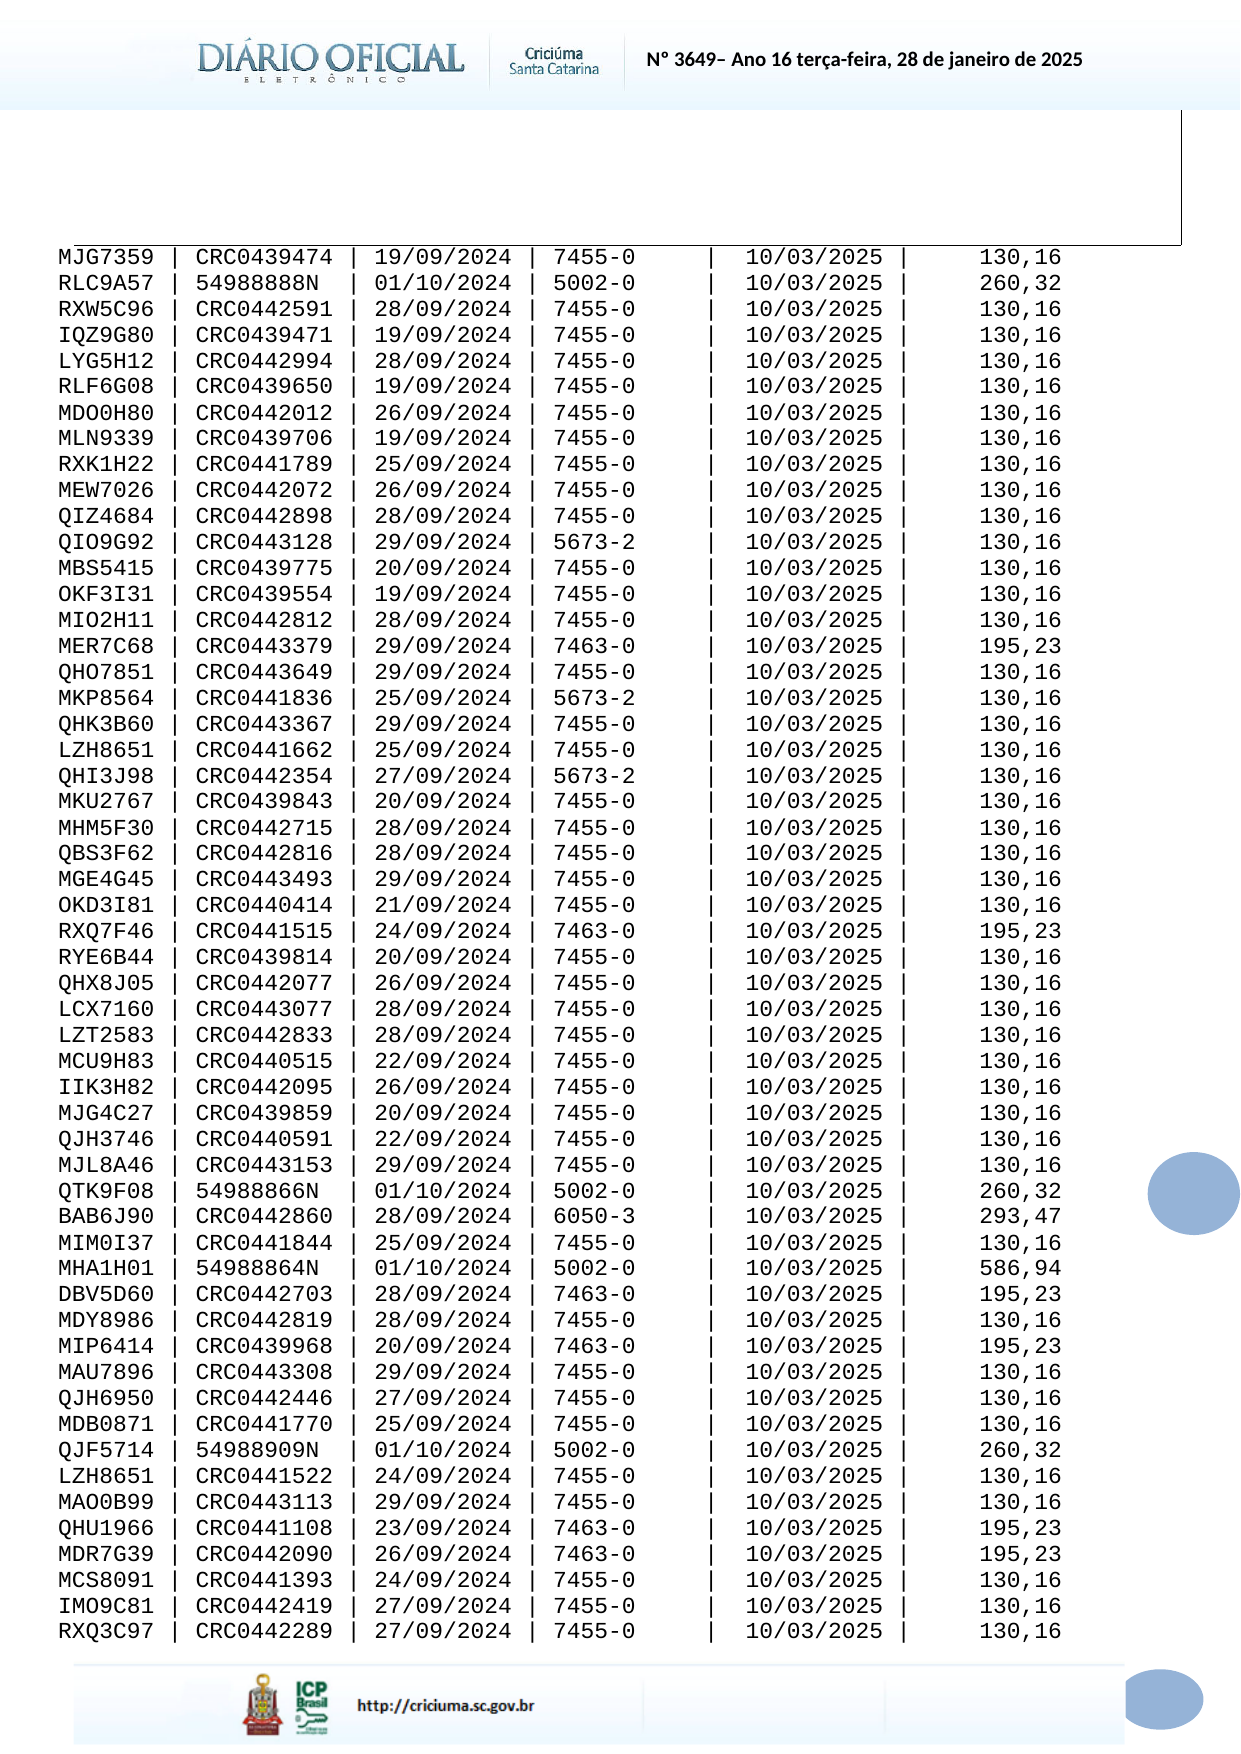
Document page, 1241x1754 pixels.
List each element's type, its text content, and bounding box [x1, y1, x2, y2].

text LYG5H12 | CRC0442994 | 28/09/2024 | 7455-0 | 10/03/2025 | 130,16 [44, 349, 1181, 375]
text MER7C68 | CRC0443379 | 29/09/2024 | 7463-0 | 10/03/2025 | 195,23 [44, 634, 1181, 660]
text MJL8A46 | CRC0443153 | 29/09/2024 | 7455-0 | 10/03/2025 | 130,16 [44, 1153, 1180, 1179]
text MAU7896 | CRC0443308 | 29/09/2024 | 7455-0 | 10/03/2025 | 130,16 [44, 1361, 1181, 1386]
text RXW5C96 | CRC0442591 | 28/09/2024 | 7455-0 | 10/03/2025 | 130,16 [44, 297, 1181, 323]
text IQZ9G80 | CRC0439471 | 19/09/2024 | 7455-0 | 10/03/2025 | 130,16 [44, 323, 1181, 349]
text MHM5F30 | CRC0442715 | 28/09/2024 | 7455-0 | 10/03/2025 | 130,16 [44, 816, 1181, 842]
text MGE4G45 | CRC0443493 | 29/09/2024 | 7455-0 | 10/03/2025 | 130,16 [44, 868, 1181, 894]
text OKD3I81 | CRC0440414 | 21/09/2024 | 7455-0 | 10/03/2025 | 130,16 [44, 894, 1181, 919]
text RXK1H22 | CRC0441789 | 25/09/2024 | 7455-0 | 10/03/2025 | 130,16 [44, 453, 1181, 479]
text QHK3B60 | CRC0443367 | 29/09/2024 | 7455-0 | 10/03/2025 | 130,16 [44, 712, 1181, 738]
text MCS8091 | CRC0441393 | 24/09/2024 | 7455-0 | 10/03/2025 | 130,16 [44, 1568, 1181, 1594]
text MJG7359 | CRC0439474 | 19/09/2024 | 7455-0 | 10/03/2025 | 130,16 [44, 245, 1181, 271]
text RLC9A57 | 54988888N | 01/10/2024 | 5002-0 | 10/03/2025 | 260,32 [44, 271, 1181, 297]
text MIO2H11 | CRC0442812 | 28/09/2024 | 7455-0 | 10/03/2025 | 130,16 [44, 608, 1181, 634]
text BAB6J90 | CRC0442860 | 28/09/2024 | 6050-3 | 10/03/2025 | 293,47 [44, 1205, 1171, 1231]
text QIO9G92 | CRC0443128 | 29/09/2024 | 5673-2 | 10/03/2025 | 130,16 [44, 531, 1181, 556]
text RYE6B44 | CRC0439814 | 20/09/2024 | 7455-0 | 10/03/2025 | 130,16 [44, 946, 1181, 971]
text RXQ7F46 | CRC0441515 | 24/09/2024 | 7463-0 | 10/03/2025 | 195,23 [44, 919, 1181, 946]
text MDB0871 | CRC0441770 | 25/09/2024 | 7455-0 | 10/03/2025 | 130,16 [44, 1412, 1181, 1438]
text MHA1H01 | 54988864N | 01/10/2024 | 5002-0 | 10/03/2025 | 586,94 [44, 1257, 1181, 1283]
text MDR7G39 | CRC0442090 | 26/09/2024 | 7463-0 | 10/03/2025 | 195,23 [44, 1542, 1181, 1568]
text MEW7026 | CRC0442072 | 26/09/2024 | 7455-0 | 10/03/2025 | 130,16 [44, 479, 1181, 504]
text QTK9F08 | 54988866N | 01/10/2024 | 5002-0 | 10/03/2025 | 260,32 [44, 1179, 1150, 1205]
text MDY8986 | CRC0442819 | 28/09/2024 | 7455-0 | 10/03/2025 | 130,16 [44, 1309, 1181, 1334]
text QJH6950 | CRC0442446 | 27/09/2024 | 7455-0 | 10/03/2025 | 130,16 [44, 1386, 1181, 1412]
text MAO0B99 | CRC0443113 | 29/09/2024 | 7455-0 | 10/03/2025 | 130,16 [44, 1490, 1181, 1516]
text MKP8564 | CRC0441836 | 25/09/2024 | 5673-2 | 10/03/2025 | 130,16 [44, 686, 1181, 712]
text DBV5D60 | CRC0442703 | 28/09/2024 | 7463-0 | 10/03/2025 | 195,23 [44, 1283, 1181, 1309]
text LZH8651 | CRC0441522 | 24/09/2024 | 7455-0 | 10/03/2025 | 130,16 [44, 1464, 1181, 1490]
text QBS3F62 | CRC0442816 | 28/09/2024 | 7455-0 | 10/03/2025 | 130,16 [44, 842, 1181, 868]
text RLF6G08 | CRC0439650 | 19/09/2024 | 7455-0 | 10/03/2025 | 130,16 [44, 375, 1181, 401]
text QHX8J05 | CRC0442077 | 26/09/2024 | 7455-0 | 10/03/2025 | 130,16 [44, 971, 1181, 997]
text IIK3H82 | CRC0442095 | 26/09/2024 | 7455-0 | 10/03/2025 | 130,16 [44, 1075, 1181, 1101]
text MBS5415 | CRC0439775 | 20/09/2024 | 7455-0 | 10/03/2025 | 130,16 [44, 556, 1181, 582]
text MIM0I37 | CRC0441844 | 25/09/2024 | 7455-0 | 10/03/2025 | 130,16 [44, 1231, 1181, 1257]
text LZH8651 | CRC0441662 | 25/09/2024 | 7455-0 | 10/03/2025 | 130,16 [44, 738, 1181, 764]
text LZT2583 | CRC0442833 | 28/09/2024 | 7455-0 | 10/03/2025 | 130,16 [44, 1023, 1181, 1049]
text QHI3J98 | CRC0442354 | 27/09/2024 | 5673-2 | 10/03/2025 | 130,16 [44, 764, 1181, 790]
text QIZ4684 | CRC0442898 | 28/09/2024 | 7455-0 | 10/03/2025 | 130,16 [44, 504, 1181, 531]
text RXQ3C97 | CRC0442289 | 27/09/2024 | 7455-0 | 10/03/2025 | 130,16 [44, 1620, 1181, 1646]
text LCX7160 | CRC0443077 | 28/09/2024 | 7455-0 | 10/03/2025 | 130,16 [44, 997, 1181, 1023]
text OKF3I31 | CRC0439554 | 19/09/2024 | 7455-0 | 10/03/2025 | 130,16 [44, 582, 1181, 608]
text IMO9C81 | CRC0442419 | 27/09/2024 | 7455-0 | 10/03/2025 | 130,16 [44, 1594, 1181, 1620]
text QHO7851 | CRC0443649 | 29/09/2024 | 7455-0 | 10/03/2025 | 130,16 [44, 660, 1181, 686]
text QJF5714 | 54988909N | 01/10/2024 | 5002-0 | 10/03/2025 | 260,32 [44, 1438, 1181, 1464]
text QHU1966 | CRC0441108 | 23/09/2024 | 7463-0 | 10/03/2025 | 195,23 [44, 1516, 1181, 1542]
text MDO0H80 | CRC0442012 | 26/09/2024 | 7455-0 | 10/03/2025 | 130,16 [44, 401, 1181, 427]
text MLN9339 | CRC0439706 | 19/09/2024 | 7455-0 | 10/03/2025 | 130,16 [44, 427, 1181, 453]
text MJG4C27 | CRC0439859 | 20/09/2024 | 7455-0 | 10/03/2025 | 130,16 [44, 1101, 1181, 1127]
text QJH3746 | CRC0440591 | 22/09/2024 | 7455-0 | 10/03/2025 | 130,16 [44, 1127, 1181, 1153]
text MCU9H83 | CRC0440515 | 22/09/2024 | 7455-0 | 10/03/2025 | 130,16 [44, 1049, 1181, 1075]
text MIP6414 | CRC0439968 | 20/09/2024 | 7463-0 | 10/03/2025 | 195,23 [44, 1334, 1181, 1361]
text MKU2767 | CRC0439843 | 20/09/2024 | 7455-0 | 10/03/2025 | 130,16 [44, 790, 1181, 816]
